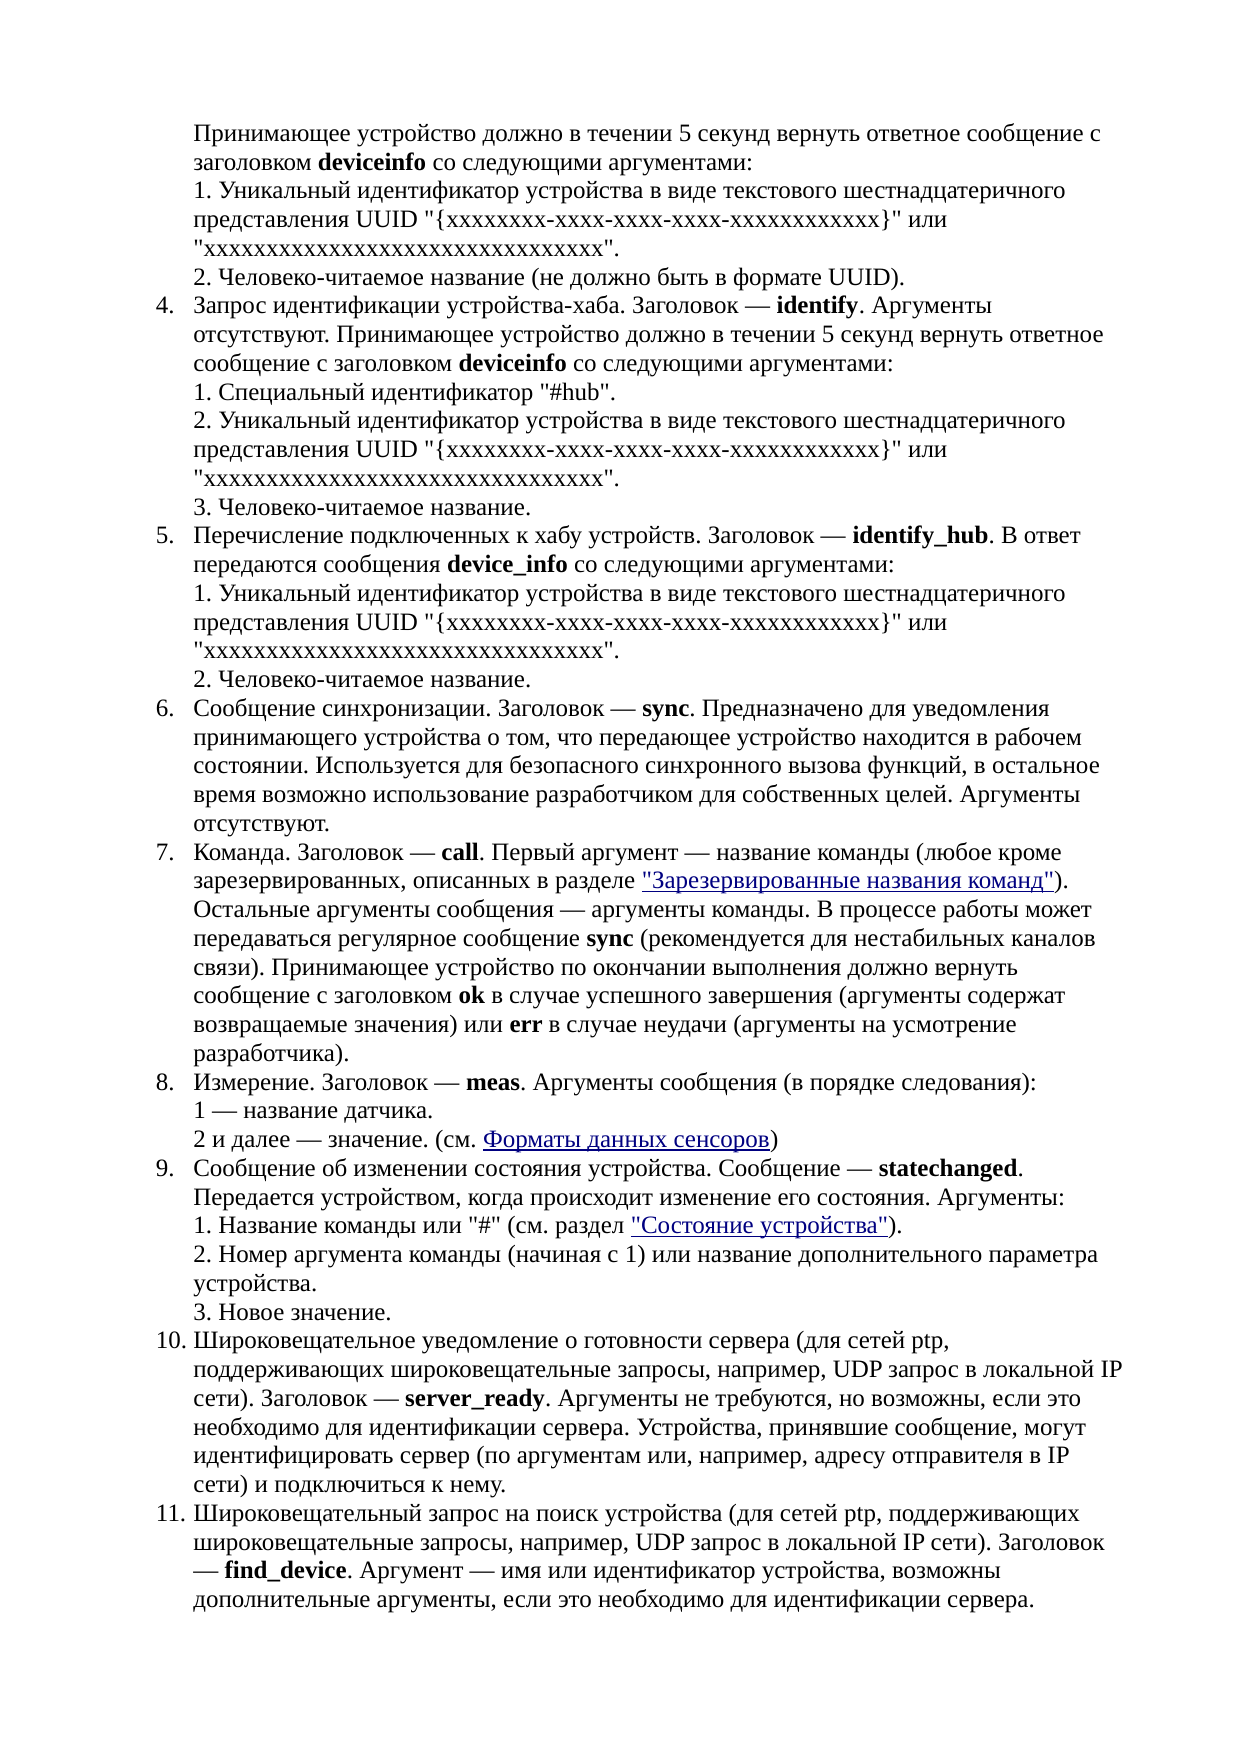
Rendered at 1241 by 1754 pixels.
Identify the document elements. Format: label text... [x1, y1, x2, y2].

list Широковещательное уведомление о готовности сервера (для сетей ptp, поддерживающих широковещательные запросы, например, UDP запрос в локальной IP сети). Заголовок — server_ready. Аргументы не требуются, но возможны, если это необходимо для идентификации сервера. Устройства, принявшие сообщение, могут идентифицировать сервер (по аргументам или, например, адресу отправителя в IP сети) и подключиться к нему. [156, 1326, 1122, 1498]
list Команда. Заголовок — call. Первый аргумент — название команды (любое кроме зарезервированных, описанных в разделе "Зарезервированные названия команд"). Остальные аргументы сообщения — аргументы команды. В процессе работы может передаваться регулярное сообщение sync (рекомендуется для нестабильных каналов связи). Принимающее устройство по окончании выполнения должно вернуть сообщение с заголовком ok в случае успешного завершения (аргументы содержат возвращаемые значения) или err в случае неудачи (аргументы на усмотрение разработчика). [156, 837, 1122, 1067]
list Сообщение синхронизации. Заголовок — sync. Предназначено для уведомления принимающего устройства о том, что передающее устройство находится в рабочем состоянии. Используется для безопасного синхронного вызова функций, в остальное время возможно использование разработчиком для собственных целей. Аргументы отсутствуют. [156, 693, 1122, 837]
list Запрос идентификации устройства-хаба. Заголовок — identify. Аргументы отсутствуют. Принимающее устройство должно в течении 5 секунд вернуть ответное сообщение с заголовком deviceinfo со следующими аргументами: 1. Специальный идентификатор "#hub". 2. Уникальный идентификатор устройства в виде текстового шестнадцатеричного представления UUID "{xxxxxxxx-xxxx-xxxx-xxxx-xxxxxxxxxxxx}" или "xxxxxxxxxxxxxxxxxxxxxxxxxxxxxxxx". 3. Человеко-читаемое название. [156, 291, 1122, 521]
list Измерение. Заголовок — meas. Аргументы сообщения (в порядке следования): 1 — название датчика. 2 и далее — значение. (см. Форматы данных сенсоров) [156, 1067, 1122, 1153]
list Сообщение об изменении состояния устройства. Сообщение — statechanged. Передается устройством, когда происходит изменение его состояния. Аргументы: 1. Название команды или "#" (см. раздел "Состояние устройства"). 2. Номер аргумента команды (начиная с 1) или название дополнительного параметра устройства. 3. Новое значение. [156, 1153, 1122, 1326]
list Принимающее устройство должно в течении 5 секунд вернуть ответное сообщение с заголовком deviceinfo со следующими аргументами: 1. Уникальный идентификатор устройства в виде текстового шестнадцатеричного представления UUID "{xxxxxxxx-xxxx-xxxx-xxxx-xxxxxxxxxxxx}" или "xxxxxxxxxxxxxxxxxxxxxxxxxxxxxxxx". 2. Человеко-читаемое название (не должно быть в формате UUID). [156, 118, 1122, 291]
list Перечисление подключенных к хабу устройств. Заголовок — identify_hub. В ответ передаются сообщения device_info со следующими аргументами: 1. Уникальный идентификатор устройства в виде текстового шестнадцатеричного представления UUID "{xxxxxxxx-xxxx-xxxx-xxxx-xxxxxxxxxxxx}" или "xxxxxxxxxxxxxxxxxxxxxxxxxxxxxxxx". 2. Человеко-читаемое название. [156, 521, 1122, 693]
list Широковещательный запрос на поиск устройства (для сетей ptp, поддерживающих широковещательные запросы, например, UDP запрос в локальной IP сети). Заголовок — find_device. Аргумент — имя или идентификатор устройства, возможны дополнительные аргументы, если это необходимо для идентификации сервера. [156, 1498, 1122, 1613]
